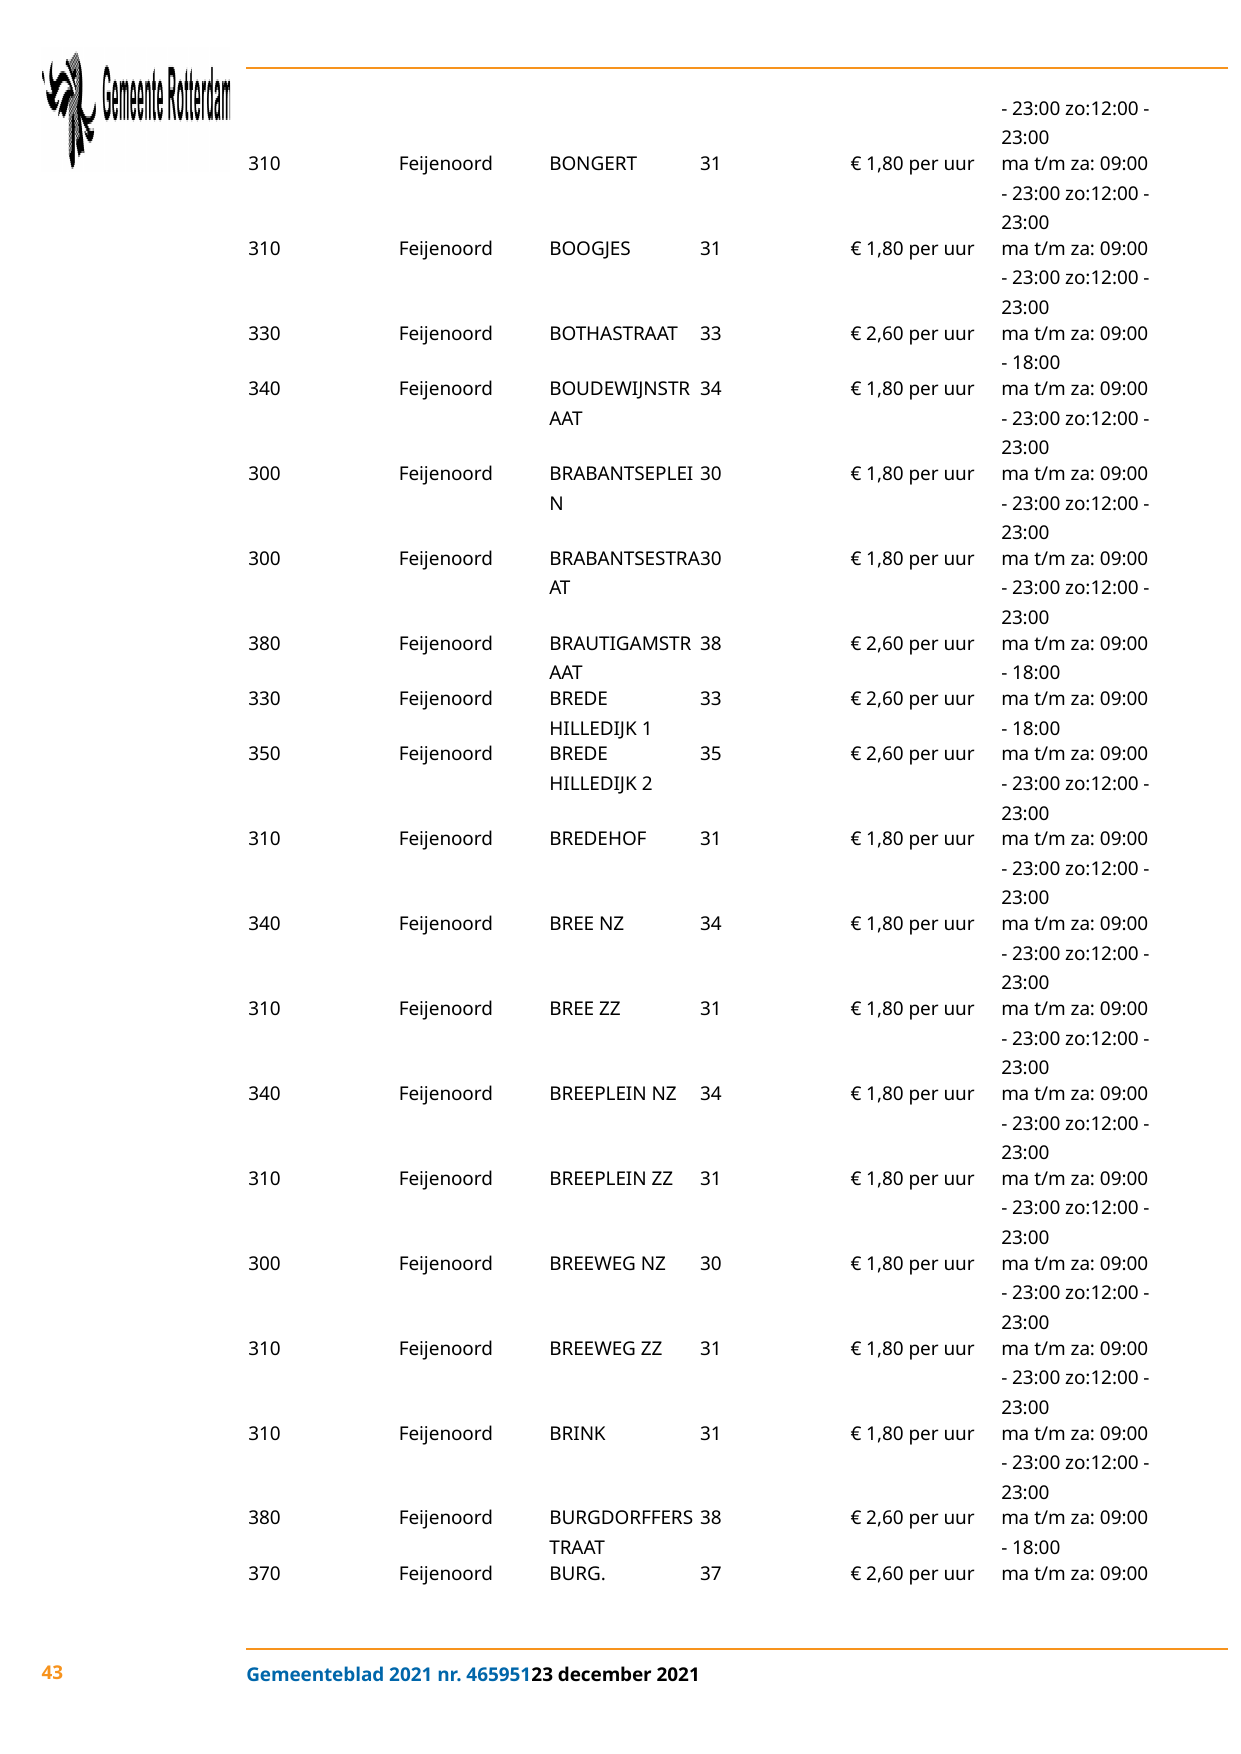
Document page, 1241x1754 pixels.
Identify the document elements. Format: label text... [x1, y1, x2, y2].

table_cell 30 [700, 460, 850, 545]
table_cell Feijenoord [399, 1420, 549, 1504]
table_cell ma t/m za: 09:00 - 23:00 zo:12:00 - 23:00 [1001, 741, 1152, 825]
table_cell BURG. [549, 1560, 700, 1586]
table_cell 37 [700, 1560, 850, 1586]
table_cell € 2,60 per uur [850, 630, 1001, 685]
table_cell Feijenoord [399, 1080, 549, 1165]
table_cell 31 [700, 235, 850, 320]
table_cell 380 [248, 630, 398, 685]
table_cell 370 [248, 1560, 398, 1586]
table_cell 340 [248, 375, 398, 460]
table_cell Feijenoord [399, 1250, 549, 1335]
table_cell € 2,60 per uur [850, 1560, 1001, 1586]
table_cell Feijenoord [399, 630, 549, 685]
table_cell 330 [248, 320, 398, 375]
table_cell BRINK [549, 1420, 700, 1504]
table_cell BREE ZZ [549, 995, 700, 1080]
table_cell 330 [248, 685, 398, 741]
table_cell Feijenoord [399, 995, 549, 1080]
table_cell € 1,80 per uur [850, 150, 1001, 235]
table_cell ma t/m za: 09:00 - 18:00 [1001, 685, 1152, 741]
table_cell 380 [248, 1505, 398, 1560]
table_cell € 1,80 per uur [850, 545, 1001, 630]
table_cell Feijenoord [399, 150, 549, 235]
table_cell Feijenoord [399, 1505, 549, 1560]
table_cell BURGDORFFERSTRAAT [549, 1505, 700, 1560]
table_cell Feijenoord [399, 235, 549, 320]
table_cell BRABANTSEPLEIN [549, 460, 700, 545]
table_cell [248, 95, 398, 150]
table_cell BREEPLEIN NZ [549, 1080, 700, 1165]
table_cell ma t/m za: 09:00 - 23:00 zo:12:00 - 23:00 [1001, 995, 1152, 1080]
table_cell BRAUTIGAMSTRAAT [549, 630, 700, 685]
table_cell € 1,80 per uur [850, 1080, 1001, 1165]
table_cell BREDE HILLEDIJK 2 [549, 741, 700, 825]
table_cell Feijenoord [399, 1335, 549, 1420]
table_cell 34 [700, 375, 850, 460]
table_cell 340 [248, 1080, 398, 1165]
table_cell 31 [700, 1420, 850, 1504]
table_cell 300 [248, 460, 398, 545]
table_cell - 23:00 zo:12:00 - 23:00 [1001, 95, 1152, 150]
picture [41, 47, 231, 172]
table_cell 31 [700, 1335, 850, 1420]
table_cell ma t/m za: 09:00 - 18:00 [1001, 320, 1152, 375]
table_cell 38 [700, 630, 850, 685]
table_cell 30 [700, 545, 850, 630]
table_cell Feijenoord [399, 545, 549, 630]
table_cell 33 [700, 685, 850, 741]
table_cell 300 [248, 545, 398, 630]
table_cell ma t/m za: 09:00 - 23:00 zo:12:00 - 23:00 [1001, 460, 1152, 545]
table_cell Feijenoord [399, 741, 549, 825]
table_cell 340 [248, 910, 398, 995]
table_cell BREEWEG ZZ [549, 1335, 700, 1420]
table_cell BOOGJES [549, 235, 700, 320]
table_cell ma t/m za: 09:00 - 23:00 zo:12:00 - 23:00 [1001, 910, 1152, 995]
table_cell BREE NZ [549, 910, 700, 995]
table_cell € 1,80 per uur [850, 1335, 1001, 1420]
table_cell ma t/m za: 09:00 - 23:00 zo:12:00 - 23:00 [1001, 1250, 1152, 1335]
table_cell 34 [700, 1080, 850, 1165]
table_cell 35 [700, 741, 850, 825]
table_cell € 1,80 per uur [850, 910, 1001, 995]
table_cell 310 [248, 995, 398, 1080]
table_cell [399, 95, 549, 150]
table_cell Feijenoord [399, 375, 549, 460]
table_cell € 1,80 per uur [850, 995, 1001, 1080]
table_cell 31 [700, 995, 850, 1080]
table_cell [850, 95, 1001, 150]
table_cell ma t/m za: 09:00 - 23:00 zo:12:00 - 23:00 [1001, 235, 1152, 320]
table_cell ma t/m za: 09:00 - 23:00 zo:12:00 - 23:00 [1001, 1080, 1152, 1165]
table_cell ma t/m za: 09:00 - 23:00 zo:12:00 - 23:00 [1001, 150, 1152, 235]
table_cell € 2,60 per uur [850, 1505, 1001, 1560]
table_cell 310 [248, 1420, 398, 1504]
table_cell ma t/m za: 09:00 [1001, 1560, 1152, 1586]
table_cell BREEWEG NZ [549, 1250, 700, 1335]
table_cell ma t/m za: 09:00 - 18:00 [1001, 1505, 1152, 1560]
table_cell 310 [248, 1165, 398, 1250]
table_cell 310 [248, 235, 398, 320]
table_cell 30 [700, 1250, 850, 1335]
table_cell ma t/m za: 09:00 - 23:00 zo:12:00 - 23:00 [1001, 1335, 1152, 1420]
table_cell Feijenoord [399, 685, 549, 741]
table_cell € 2,60 per uur [850, 320, 1001, 375]
table_cell ma t/m za: 09:00 - 23:00 zo:12:00 - 23:00 [1001, 545, 1152, 630]
table_cell [549, 95, 700, 150]
table_cell BOUDEWIJNSTRAAT [549, 375, 700, 460]
table_cell BOTHASTRAAT [549, 320, 700, 375]
table_cell ma t/m za: 09:00 - 18:00 [1001, 630, 1152, 685]
table_cell Feijenoord [399, 1560, 549, 1586]
table_cell € 1,80 per uur [850, 1250, 1001, 1335]
table_cell Feijenoord [399, 320, 549, 375]
table_cell 300 [248, 1250, 398, 1335]
table_cell € 1,80 per uur [850, 825, 1001, 910]
table_cell 38 [700, 1505, 850, 1560]
table_cell 310 [248, 150, 398, 235]
table_cell [700, 95, 850, 150]
table_cell ma t/m za: 09:00 - 23:00 zo:12:00 - 23:00 [1001, 825, 1152, 910]
table_cell € 2,60 per uur [850, 741, 1001, 825]
table_cell 34 [700, 910, 850, 995]
table_cell € 1,80 per uur [850, 235, 1001, 320]
table_cell BONGERT [549, 150, 700, 235]
table_cell Feijenoord [399, 910, 549, 995]
table_cell € 1,80 per uur [850, 1420, 1001, 1504]
table_cell BREEPLEIN ZZ [549, 1165, 700, 1250]
table_cell € 1,80 per uur [850, 375, 1001, 460]
table_cell 310 [248, 1335, 398, 1420]
table_cell BREDE HILLEDIJK 1 [549, 685, 700, 741]
table_cell 33 [700, 320, 850, 375]
table_cell ma t/m za: 09:00 - 23:00 zo:12:00 - 23:00 [1001, 375, 1152, 460]
table_cell € 1,80 per uur [850, 460, 1001, 545]
table_cell € 1,80 per uur [850, 1165, 1001, 1250]
table_cell BREDEHOF [549, 825, 700, 910]
table_cell BRABANTSESTRAAT [549, 545, 700, 630]
table_cell 31 [700, 825, 850, 910]
table_cell 31 [700, 1165, 850, 1250]
table_cell 350 [248, 741, 398, 825]
table_cell 31 [700, 150, 850, 235]
table_cell Feijenoord [399, 1165, 549, 1250]
table_cell Feijenoord [399, 825, 549, 910]
table_cell ma t/m za: 09:00 - 23:00 zo:12:00 - 23:00 [1001, 1165, 1152, 1250]
table_cell € 2,60 per uur [850, 685, 1001, 741]
table_cell ma t/m za: 09:00 - 23:00 zo:12:00 - 23:00 [1001, 1420, 1152, 1504]
table_cell Feijenoord [399, 460, 549, 545]
table_cell 310 [248, 825, 398, 910]
